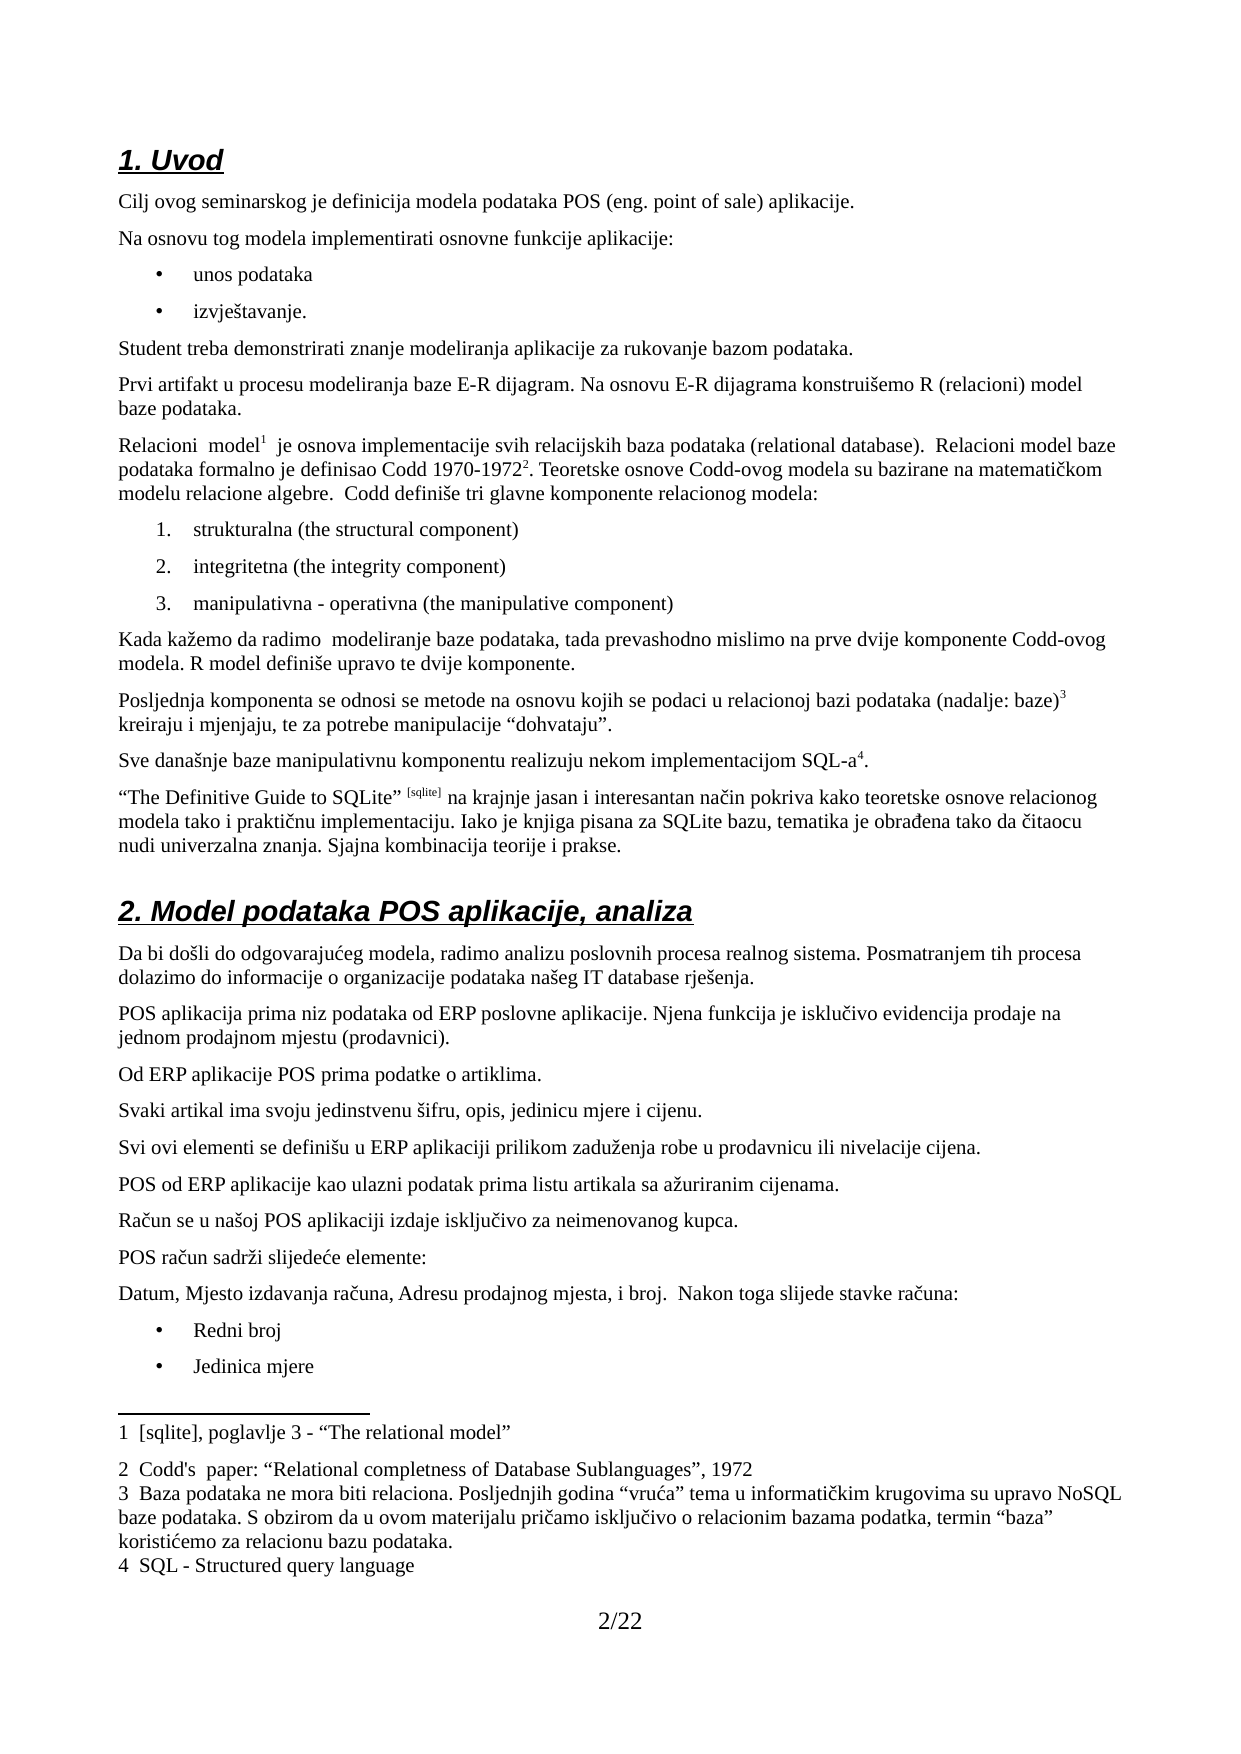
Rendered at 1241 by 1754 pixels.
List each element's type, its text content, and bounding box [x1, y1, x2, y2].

text Codd's paper: “Relational completness of Database Sublanguages”, 1972 [118, 1457, 1122, 1481]
text Da bi došli do odgovarajućeg modela, radimo analizu poslovnih procesa realnog sistema. Posmatranjem tih procesa dolazimo do informacije o organizacije podataka našeg IT database rješenja. [118, 941, 1122, 989]
list manipulativna - operativna (the manipulative component) [156, 590, 1122, 614]
list Redni broj [156, 1318, 1122, 1342]
text POS aplikacija prima niz podataka od ERP poslovne aplikacije. Njena funkcija je isklučivo evidencija prodaje na jednom prodajnom mjestu (prodavnici). [118, 1001, 1122, 1049]
list izvještavanje. [156, 299, 1122, 323]
subtitle 1. Uvod [118, 143, 1122, 177]
text [sqlite], poglavlje 3 - “The relational model” [118, 1420, 1122, 1444]
text Cilj ovog seminarskog je definicija modela podataka POS (eng. point of sale) aplikacije. [118, 189, 1122, 213]
text Svaki artikal ima svoju jedinstvenu šifru, opis, jedinicu mjere i cijenu. [118, 1098, 1122, 1122]
text Sve današnje baze manipulativnu komponentu realizuju nekom implementacijom SQL-a. [118, 748, 1122, 772]
list Jedinica mjere [156, 1354, 1122, 1378]
text Baza podataka ne mora biti relaciona. Posljednjih godina “vruća” tema u informatičkim krugovima su upravo NoSQL baze podataka. S obzirom da u ovom materijalu pričamo isključivo o relacionim bazama podatka, termin “baza” koristićemo za relacionu bazu podataka. [118, 1481, 1122, 1553]
text “The Definitive Guide to SQLite” [sqlite] na krajnje jasan i interesantan način pokriva kako teoretske osnove relacionog modela tako i praktičnu implementaciju. Iako je knjiga pisana za SQLite bazu, tematika je obrađena tako da čitaocu nudi univerzalna znanja. Sjajna kombinacija teorije i prakse. [118, 785, 1122, 857]
text Relacioni model je osnova implementacije svih relacijskih baza podataka (relational database). Relacioni model baze podataka formalno je definisao Codd 1970-1972. Teoretske osnove Codd-ovog modela su bazirane na matematičkom modelu relacione algebre. Codd definiše tri glavne komponente relacionog modela: [118, 433, 1122, 505]
text POS račun sadrži slijedeće elemente: [118, 1244, 1122, 1269]
text Prvi artifakt u procesu modeliranja baze E-R dijagram. Na osnovu E-R dijagrama konstruišemo R (relacioni) model baze podataka. [118, 372, 1122, 420]
text POS od ERP aplikacije kao ulazni podatak prima listu artikala sa ažuriranim cijenama. [118, 1171, 1122, 1196]
text Posljednja komponenta se odnosi se metode na osnovu kojih se podaci u relacionoj bazi podataka (nadalje: baze) kreiraju i mjenjaju, te za potrebe manipulacije “dohvataju”. [118, 688, 1122, 736]
text Od ERP aplikacije POS prima podatke o artiklima. [118, 1062, 1122, 1086]
list unos podataka [156, 262, 1122, 286]
list integritetna (the integrity component) [156, 554, 1122, 578]
text Račun se u našoj POS aplikaciji izdaje isključivo za neimenovanog kupca. [118, 1208, 1122, 1232]
text Student treba demonstrirati znanje modeliranja aplikacije za rukovanje bazom podataka. [118, 335, 1122, 359]
list strukturalna (the structural component) [156, 517, 1122, 541]
text Datum, Mjesto izdavanja računa, Adresu prodajnog mjesta, i broj. Nakon toga slijede stavke računa: [118, 1281, 1122, 1305]
subtitle 2. Model podataka POS aplikacije, analiza [118, 894, 1122, 928]
text SQL - Structured query language [118, 1553, 1122, 1577]
text Svi ovi elementi se definišu u ERP aplikaciji prilikom zaduženja robe u prodavnicu ili nivelacije cijena. [118, 1135, 1122, 1159]
text Na osnovu tog modela implementirati osnovne funkcije aplikacije: [118, 226, 1122, 250]
text Kada kažemo da radimo modeliranje baze podataka, tada prevashodno mislimo na prve dvije komponente Codd-ovog modela. R model definiše upravo te dvije komponente. [118, 627, 1122, 675]
